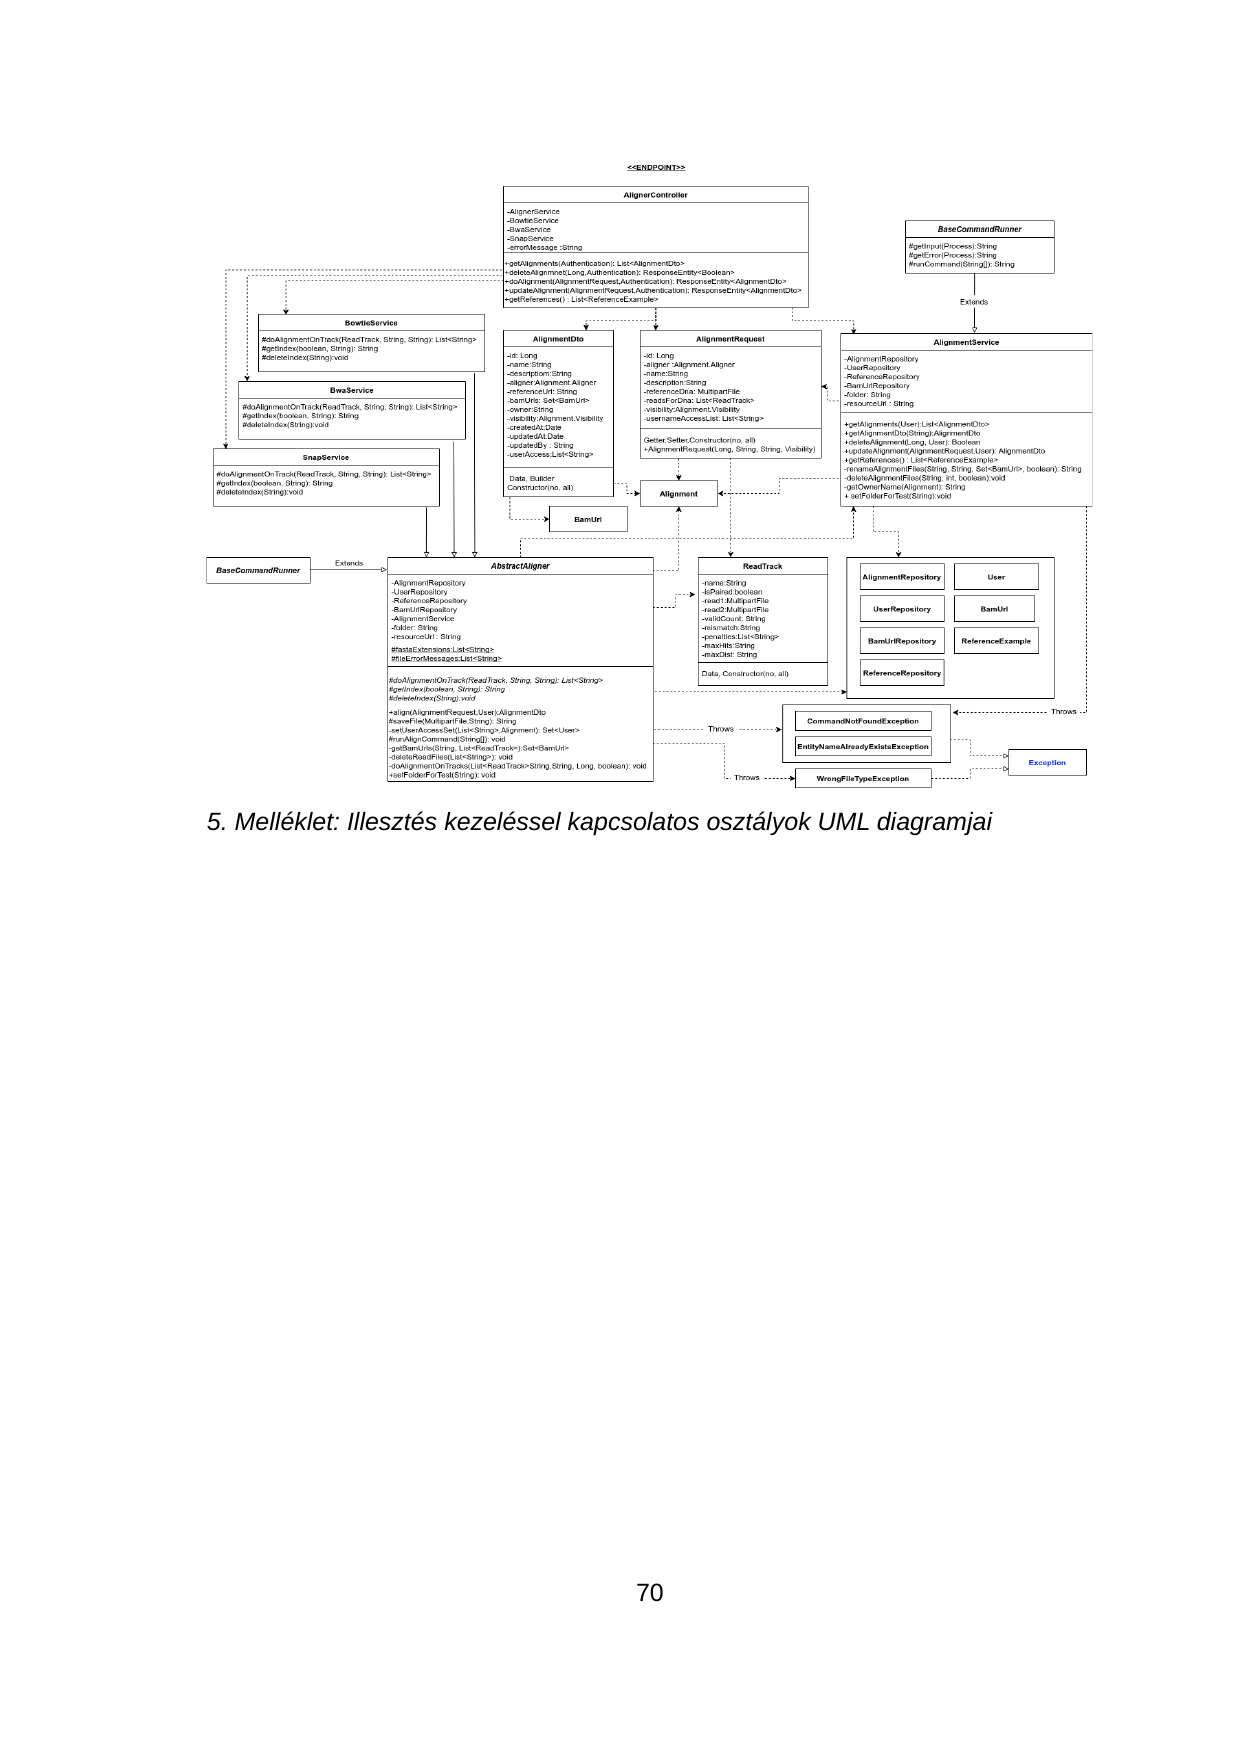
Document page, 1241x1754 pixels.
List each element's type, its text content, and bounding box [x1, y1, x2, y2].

text 5. Melléklet: Illesztés kezeléssel kapcsolatos osztályok UML diagramjai [207, 788, 1093, 836]
picture [206, 160, 1093, 788]
